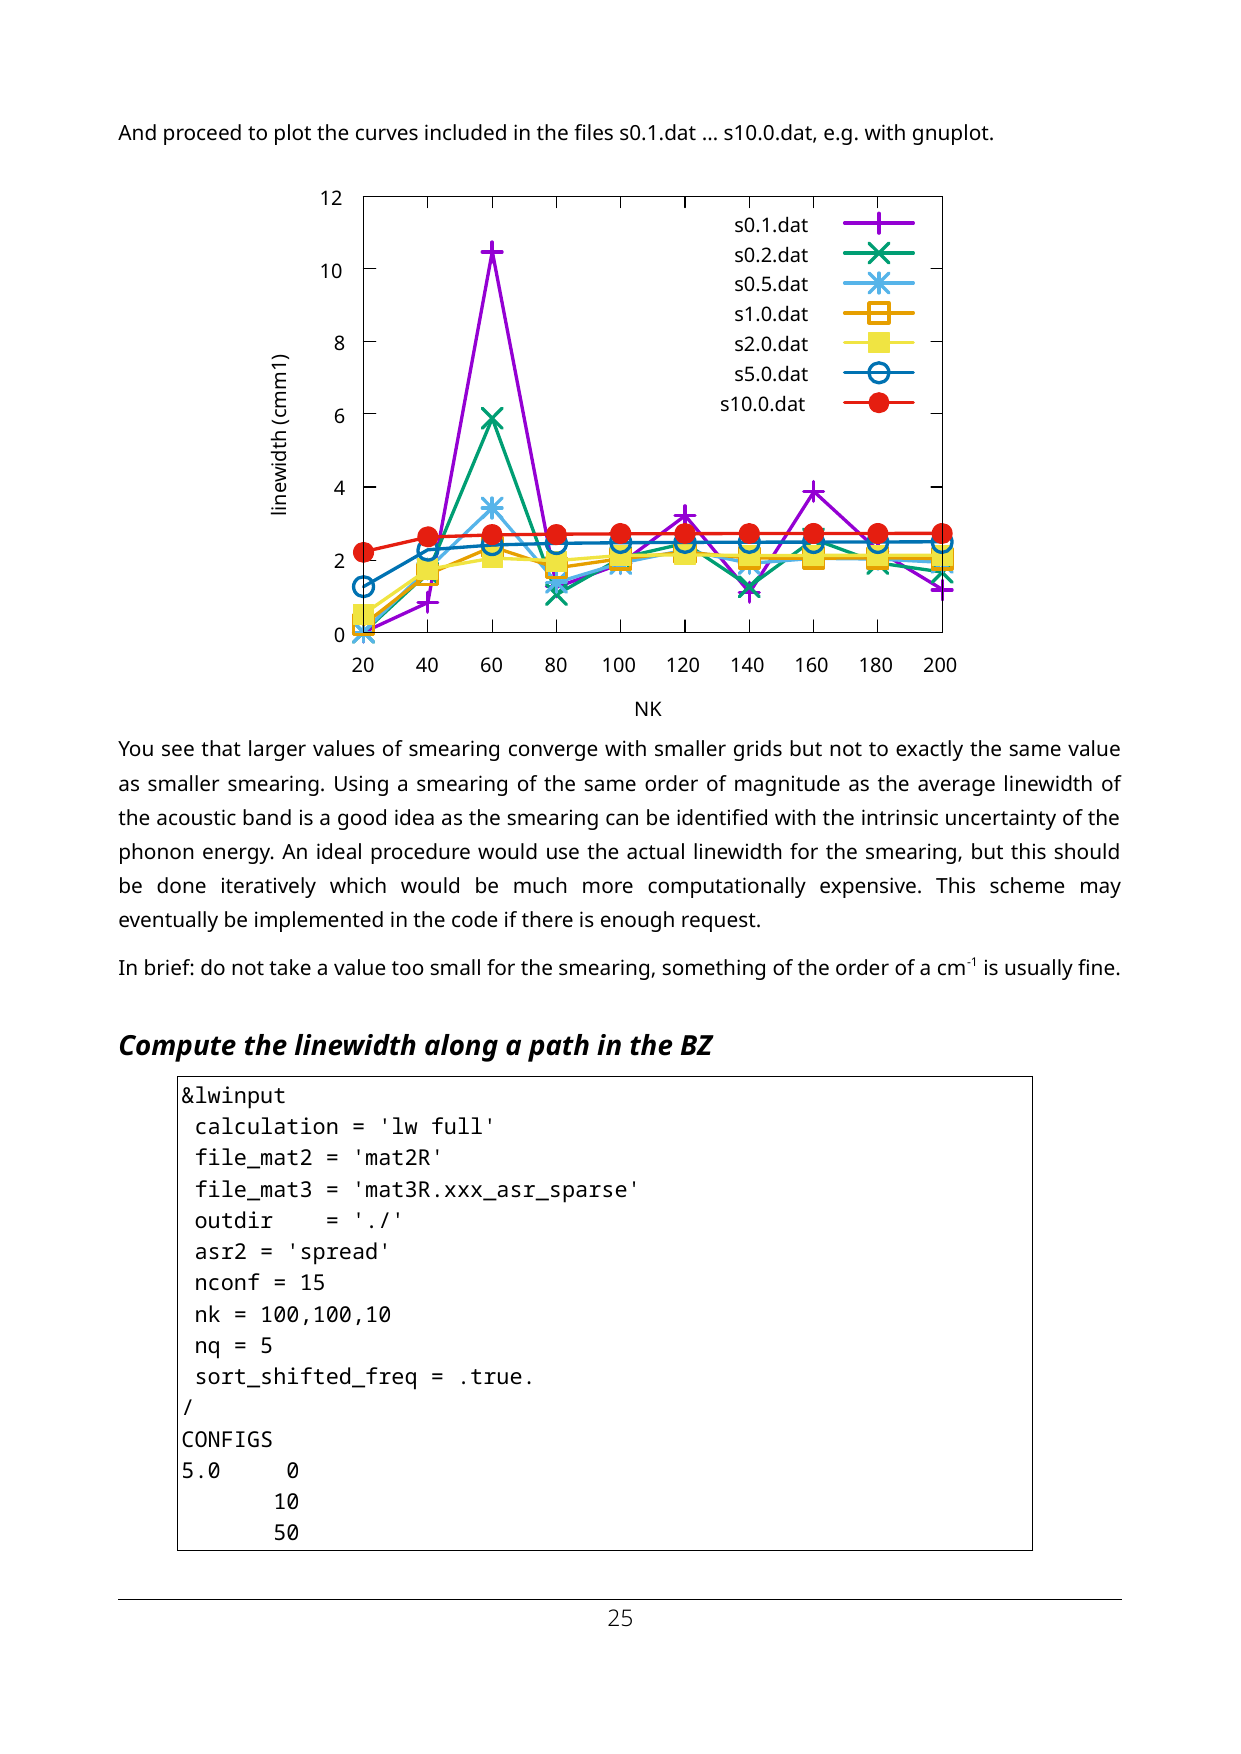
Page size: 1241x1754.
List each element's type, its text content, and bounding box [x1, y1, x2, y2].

text &lwinput calculation = 'lw full' file_mat2 = 'mat2R' file_mat3 = 'mat3R.xxx_asr_sparse' outdir = './' asr2 = 'spread' nconf = 15 nk = 100,100,10 nq = 5 sort_shifted_freq = .true. / CONFIGS 5.0 0 10 50 [178, 1077, 1032, 1550]
subtitle Compute the linewidth along a path in the BZ [118, 1026, 1122, 1064]
text In brief: do not take a value too small for the smearing, something of the order of a cm-1 is usually fine. [118, 953, 1122, 982]
text And proceed to plot the curves included in the files s0.1.dat … s10.0.dat, e.g. with gnuplot. [118, 118, 1122, 147]
text You see that larger values of smearing converge with smaller grids but not to exactly the same value as smaller smearing. Using a smearing of the same order of magnitude as the average linewidth of the acoustic band is a good idea as the smearing can be identified with the intrinsic uncertainty of the phonon energy. An ideal procedure would use the actual linewidth for the smearing, but this should be done iteratively which would be much more computationally expensive. This scheme may eventually be implemented in the code if there is enough request. [118, 167, 1122, 933]
